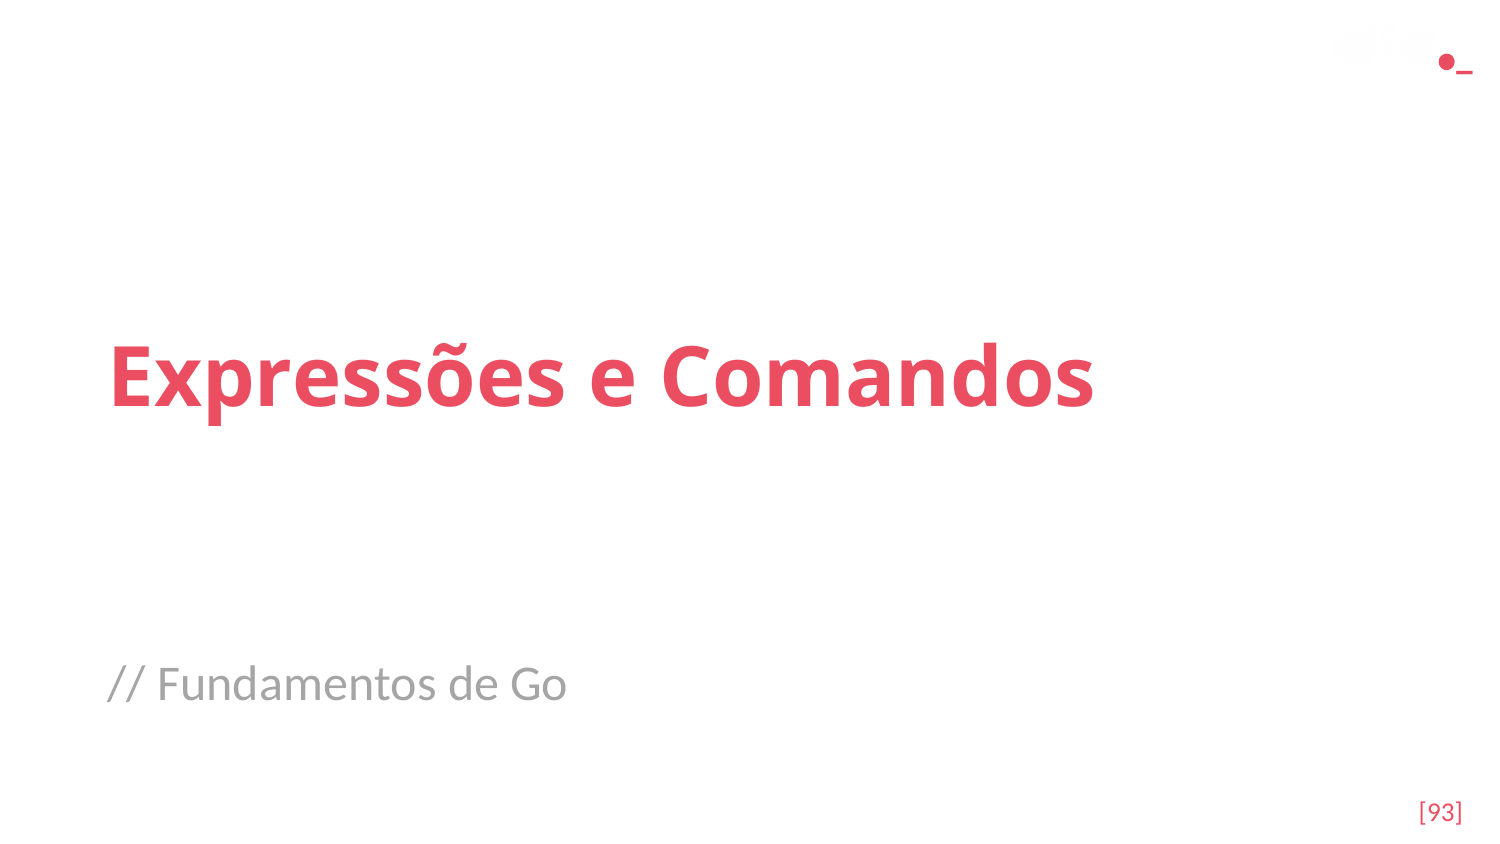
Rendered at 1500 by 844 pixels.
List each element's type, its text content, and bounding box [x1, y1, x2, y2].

picture [1333, 19, 1473, 75]
slide_number [93] [1403, 779, 1494, 844]
text_box // Fundamentos de Go [92, 635, 1309, 701]
text_box Expressões e Comandos [92, 292, 1309, 558]
